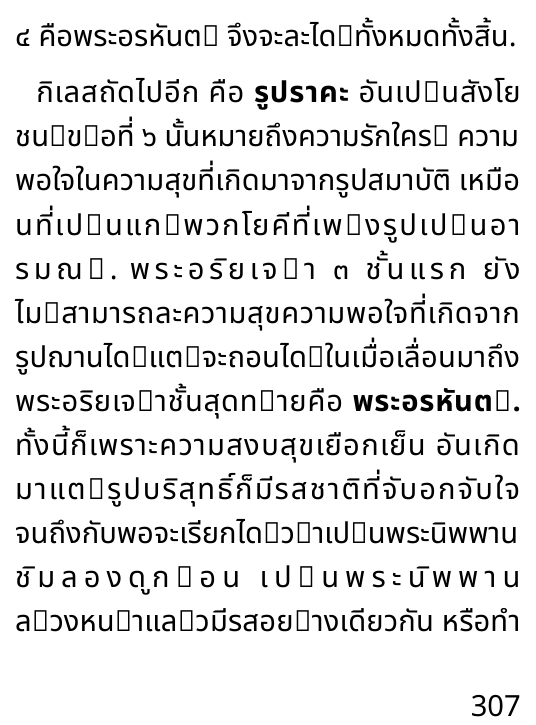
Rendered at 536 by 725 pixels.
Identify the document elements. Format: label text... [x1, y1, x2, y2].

text กิเลสถัดไปอีก คือ รูปราคะ อันเปนสังโยชนขอที่ ๖ นั้นหมายถึงความรักใคร ความพอใจในความสุขที่เกิดมาจากรูปสมาบัติ เหมือนที่เปนแกพวกโยคีที่เพงรูปเปนอารมณ. พระอริยเจา ๓ ชั้นแรก ยังไมสามารถละความสุขความพอใจที่เกิดจากรูปฌานไดแตจะถอนไดในเมื่อเลื่อนมาถึงพระอริยเจาชั้นสุดทายคือ พระอรหันต. ทั้งนี้ก็เพราะความสงบสุขเยือกเย็น อันเกิดมาแตรูปบริสุทธิ์ก็มีรสชาติที่จับอกจับใจ จนถึงกับพอจะเรียกไดวาเปนพระนิพพานชิมลองดูกอน เปนพระนิพพานลวงหนาแลวมีรสอยางเดียวกัน หรือทํา [15, 72, 521, 645]
text ๔ คือพระอรหันต จึงจะละไดทั้งหมดทั้งสิ้น. [15, 15, 521, 59]
